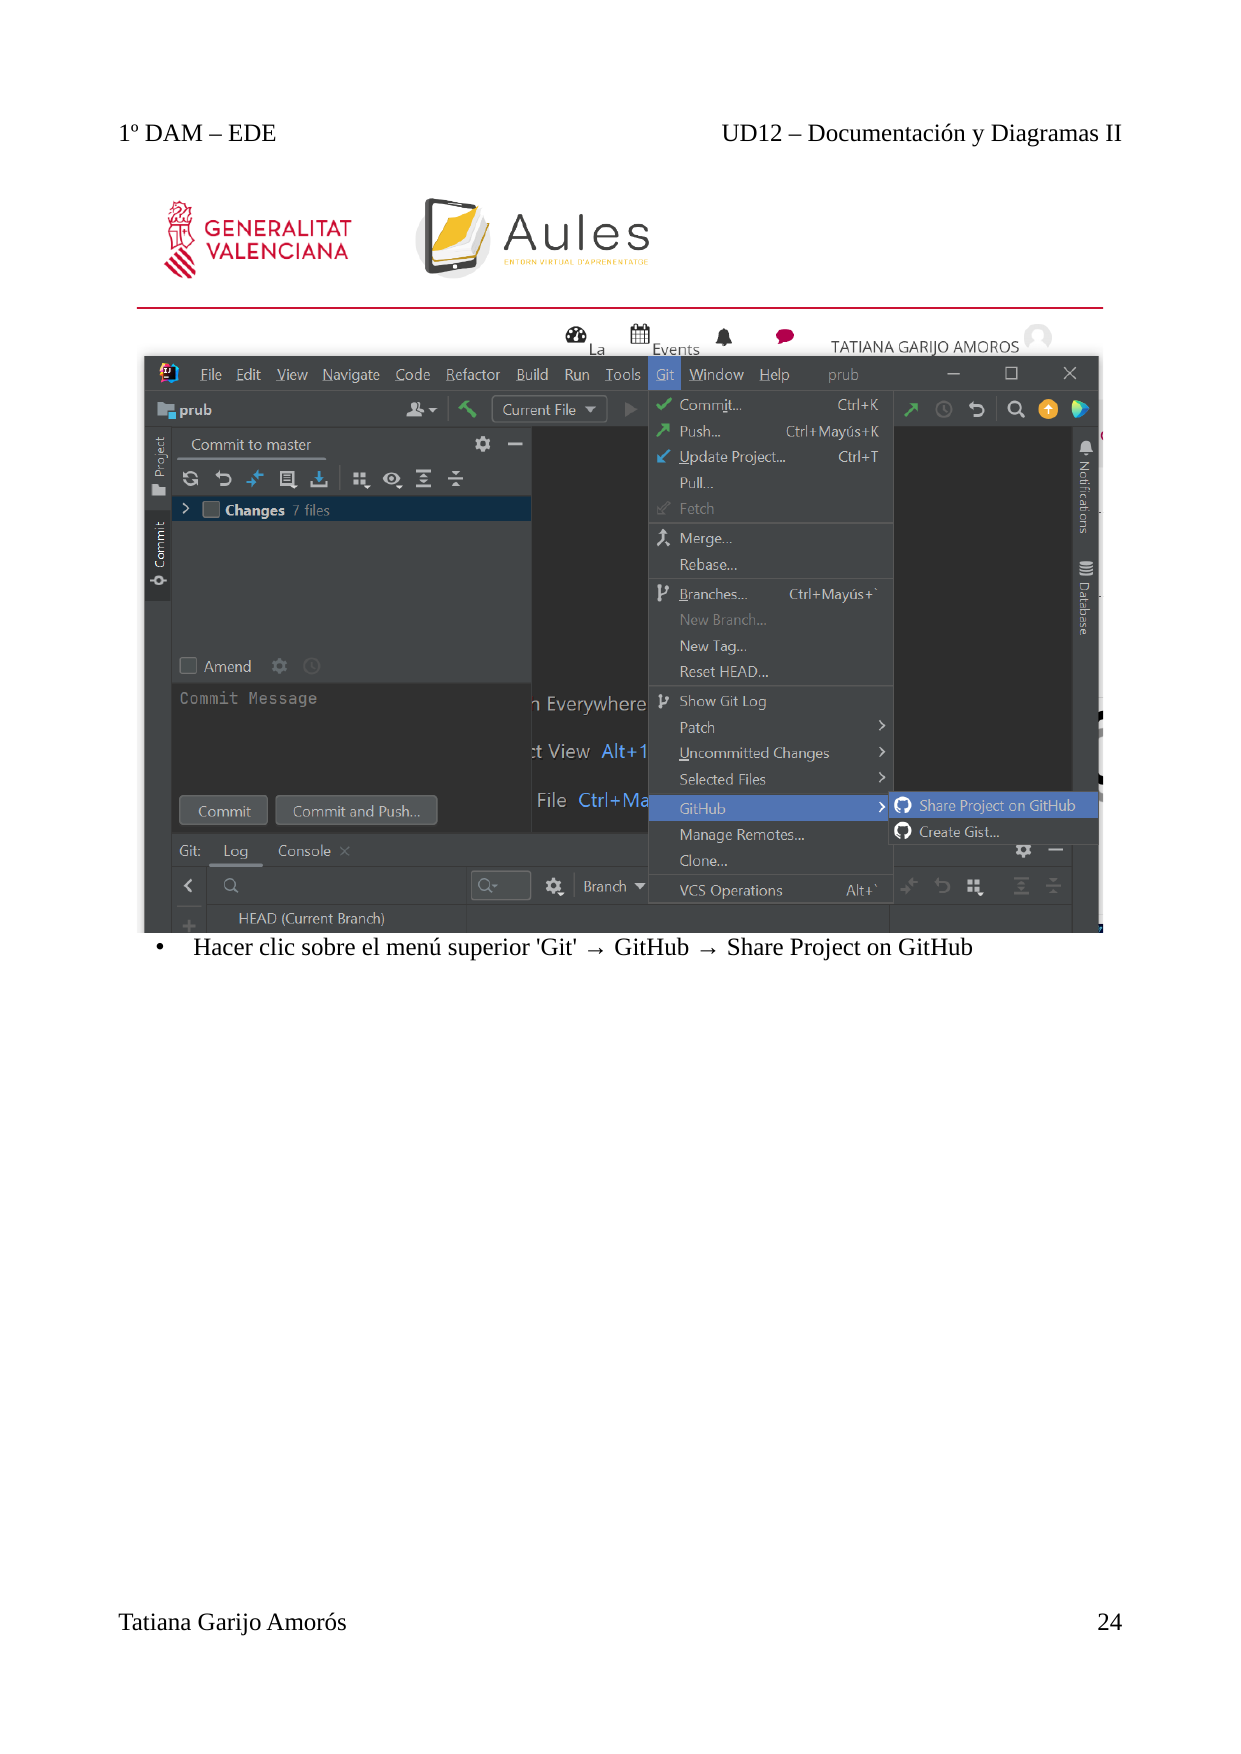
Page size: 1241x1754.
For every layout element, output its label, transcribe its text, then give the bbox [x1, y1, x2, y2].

picture [136, 176, 1104, 933]
list Hacer clic sobre el menú superior 'Git' → GitHub → Share Project on GitHub [156, 933, 1122, 961]
